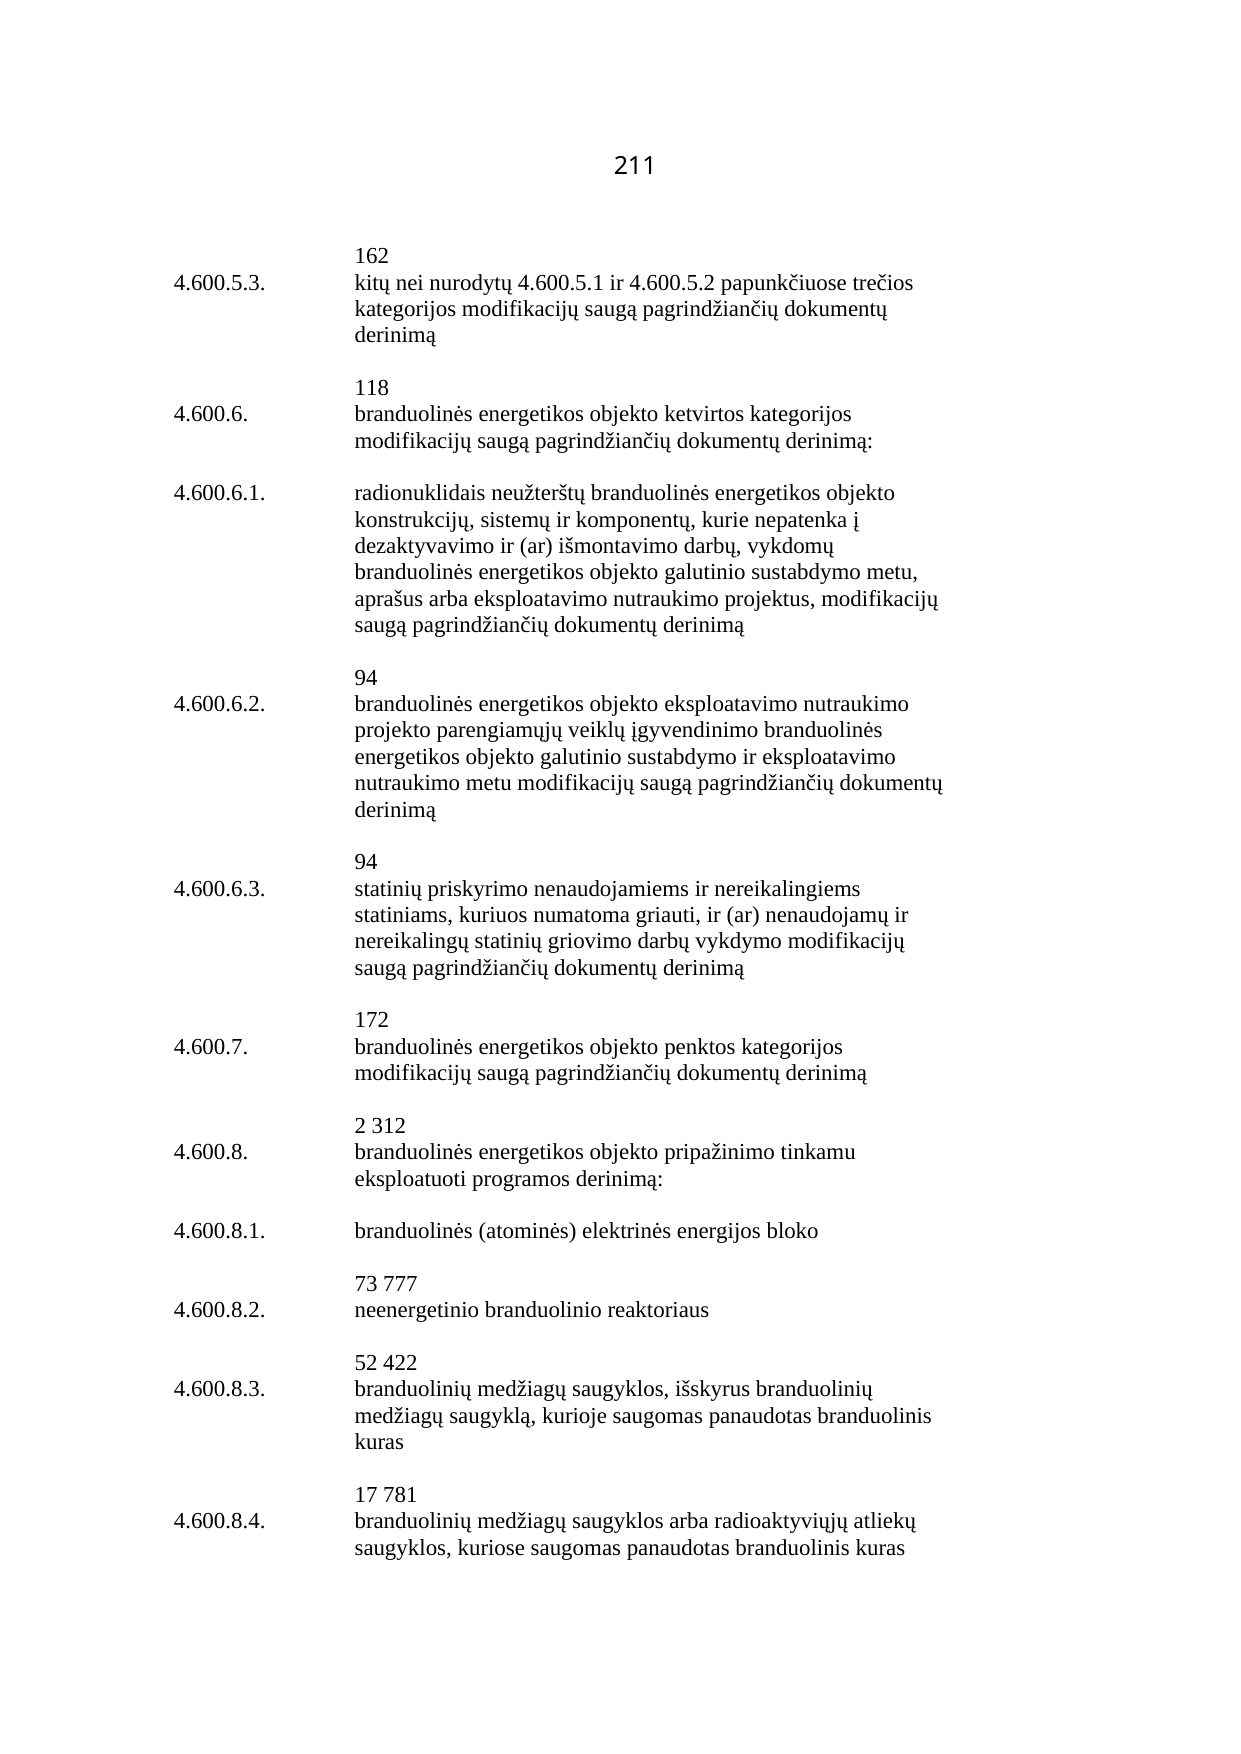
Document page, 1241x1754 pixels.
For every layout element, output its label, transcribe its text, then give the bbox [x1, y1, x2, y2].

text 4.600.6.2. branduolinės energetikos objekto eksploatavimo nutraukimo projekto parengiamųjų veiklų įgyvendinimo branduolinės energetikos objekto galutinio sustabdymo ir eksploatavimo nutraukimo metu modifikacijų saugą pagrindžiančių dokumentų derinimą 94 [174, 690, 945, 875]
text 4.600.6. branduolinės energetikos objekto ketvirtos kategorijos modifikacijų saugą pagrindžiančių dokumentų derinimą: [174, 400, 945, 479]
text 162 [174, 216, 945, 268]
text 4.600.5.3. kitų nei nurodytų 4.600.5.1 ir 4.600.5.2 papunkčiuose trečios kategorijos modifikacijų saugą pagrindžiančių dokumentų derinimą 118 [174, 268, 945, 400]
text 4.600.8.4. branduolinių medžiagų saugyklos arba radioaktyviųjų atliekų saugyklos, kuriose saugomas panaudotas branduolinis kuras [174, 1507, 945, 1560]
text 4.600.7. branduolinės energetikos objekto penktos kategorijos modifikacijų saugą pagrindžiančių dokumentų derinimą 2 312 [174, 1033, 945, 1138]
text 4.600.8.2. neenergetinio branduolinio reaktoriaus 52 422 [174, 1296, 945, 1375]
text 4.600.6.3. statinių priskyrimo nenaudojamiems ir nereikalingiems statiniams, kuriuos numatoma griauti, ir (ar) nenaudojamų ir nereikalingų statinių griovimo darbų vykdymo modifikacijų saugą pagrindžiančių dokumentų derinimą 172 [174, 875, 945, 1033]
text 4.600.6.1. radionuklidais neužterštų branduolinės energetikos objekto konstrukcijų, sistemų ir komponentų, kurie nepatenka į dezaktyvavimo ir (ar) išmontavimo darbų, vykdomų branduolinės energetikos objekto galutinio sustabdymo metu, aprašus arba eksploatavimo nutraukimo projektus, modifikacijų saugą pagrindžiančių dokumentų derinimą 94 [174, 479, 945, 690]
text 4.600.8.3. branduolinių medžiagų saugyklos, išskyrus branduolinių medžiagų saugyklą, kurioje saugomas panaudotas branduolinis kuras 17 781 [174, 1375, 945, 1507]
text 4.600.8. branduolinės energetikos objekto pripažinimo tinkamu eksploatuoti programos derinimą: [174, 1138, 945, 1217]
text 4.600.8.1. branduolinės (atominės) elektrinės energijos bloko 73 777 [174, 1217, 945, 1296]
